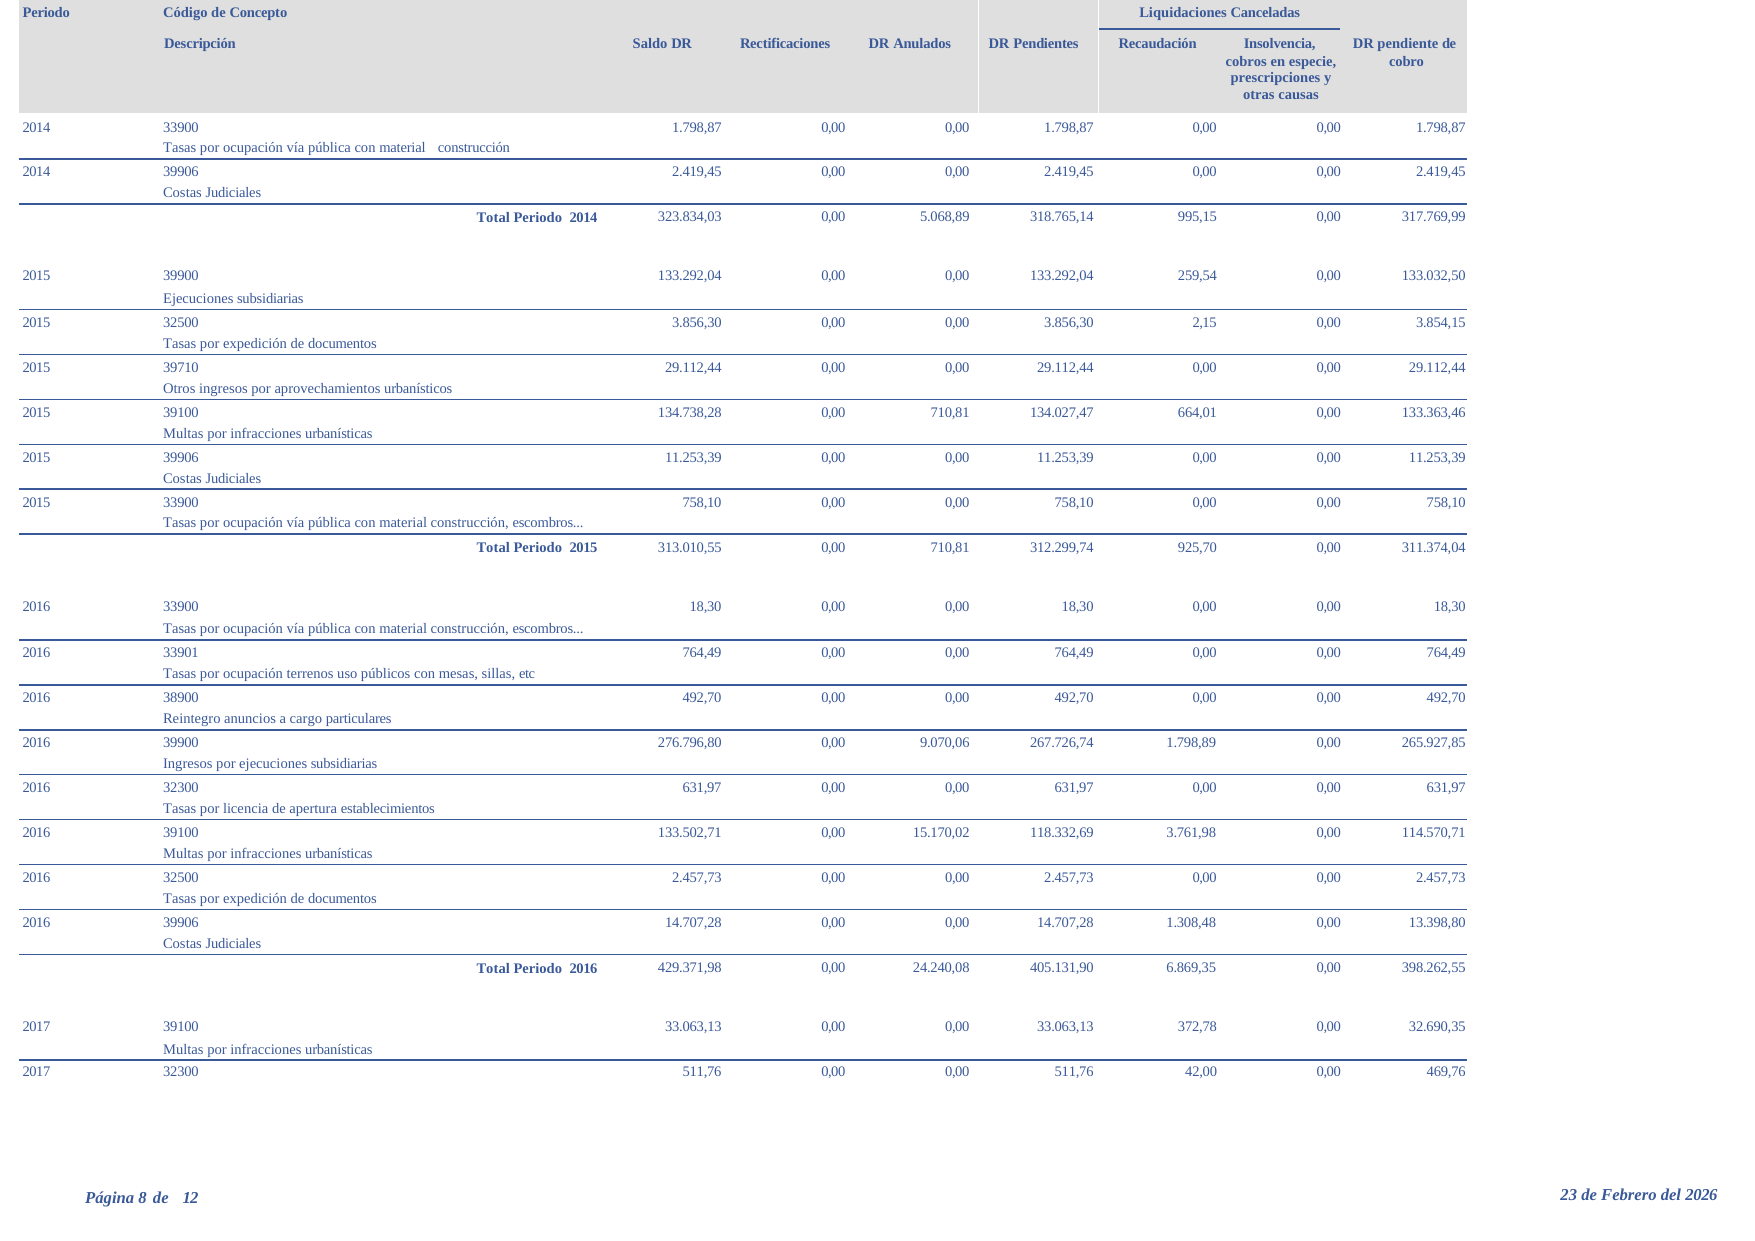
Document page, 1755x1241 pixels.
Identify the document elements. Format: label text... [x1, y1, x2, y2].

table_cell 3.854,15 [1340, 310, 1467, 332]
table_cell [1308, 1038, 1340, 1059]
table_cell 0,00 [730, 400, 857, 422]
table_cell [438, 753, 626, 774]
table_cell 15.170,02 [857, 820, 978, 842]
table_cell 265.927,85 [1340, 731, 1467, 752]
table_cell 0,00 [1099, 113, 1308, 137]
table_cell [979, 422, 1098, 443]
table_cell 33900 [117, 113, 438, 137]
table_cell [626, 138, 730, 158]
table_cell [1308, 287, 1340, 308]
table_cell 1.798,89 [1099, 731, 1308, 752]
table_cell [730, 182, 857, 203]
table_cell 0,00 [1308, 490, 1340, 512]
table_cell [1308, 753, 1340, 774]
table_cell [626, 888, 730, 909]
table_cell 0,00 [730, 910, 857, 932]
table_cell [438, 997, 626, 1038]
table_cell 39710 [117, 355, 438, 377]
table_cell 0,00 [1099, 641, 1308, 662]
table_cell [626, 287, 730, 308]
table_cell 2017 [19, 1061, 117, 1080]
table_cell [1099, 618, 1308, 639]
table_cell 0,00 [857, 490, 978, 512]
table_cell 39906 [117, 445, 438, 467]
table_cell 0,00 [730, 355, 857, 377]
table_cell 758,10 [1340, 490, 1467, 512]
table_cell [438, 422, 626, 443]
table_cell Tasas por ocupación vía pública con material construcción, escombros... [117, 512, 626, 533]
table_cell 38900 [117, 686, 438, 707]
table_cell [1308, 618, 1340, 639]
table_cell [730, 663, 857, 684]
table_cell 0,00 [1099, 576, 1308, 617]
table_cell 0,00 [730, 686, 857, 707]
table_cell [857, 182, 978, 203]
table_cell [1099, 377, 1308, 398]
table_cell [1308, 138, 1340, 158]
table_cell cobro [1340, 52, 1467, 113]
table_cell 0,00 [857, 865, 978, 887]
table_cell [857, 138, 978, 158]
table_cell 24.240,08 [857, 955, 978, 997]
table_cell 0,00 [1099, 865, 1308, 887]
table_cell 631,97 [1340, 775, 1467, 797]
table_cell 0,00 [1308, 246, 1340, 287]
table_cell [438, 355, 626, 377]
table_cell [19, 955, 117, 997]
table_cell 133.292,04 [626, 246, 730, 287]
table_cell [626, 422, 730, 443]
table_cell 0,00 [730, 865, 857, 887]
table_cell [438, 467, 626, 488]
table_cell 32.690,35 [1340, 997, 1467, 1038]
table_cell 29.112,44 [979, 355, 1098, 377]
table_cell [1340, 663, 1467, 684]
table_cell 0,00 [857, 576, 978, 617]
table_cell [626, 332, 730, 353]
table_cell [1099, 798, 1308, 819]
table_cell 39900 [117, 731, 438, 752]
table_cell 114.570,71 [1340, 820, 1467, 842]
table_cell 3.856,30 [979, 310, 1098, 332]
table_cell [1308, 467, 1340, 488]
table_cell [1099, 138, 1308, 158]
table_cell 13.398,80 [1340, 910, 1467, 932]
table_cell [438, 1061, 626, 1080]
table_cell [857, 332, 978, 353]
table_cell [438, 490, 626, 512]
table_cell [626, 467, 730, 488]
table_cell 33900 [117, 490, 438, 512]
table_cell Tasas por ocupación vía pública con material [117, 138, 438, 158]
table_cell [19, 52, 117, 113]
table_cell 0,00 [730, 310, 857, 332]
table_cell [438, 1038, 626, 1059]
table_cell [979, 753, 1098, 774]
table_cell [730, 138, 857, 158]
table_cell [438, 933, 626, 954]
table_cell 18,30 [979, 576, 1098, 617]
table_cell [1308, 708, 1340, 729]
table_cell [730, 1038, 857, 1059]
table_cell [19, 1038, 117, 1059]
table_cell [117, 535, 438, 576]
table_cell 33.063,13 [979, 997, 1098, 1038]
table_cell [19, 287, 117, 308]
table_header [1308, 0, 1340, 28]
table_cell [857, 663, 978, 684]
table_cell [979, 52, 1098, 113]
table_cell [979, 377, 1098, 398]
table_cell [626, 512, 730, 533]
table_cell Reintegro anuncios a cargo particulares [117, 708, 438, 729]
table_cell 1.798,87 [626, 113, 730, 137]
table_cell [1340, 618, 1467, 639]
table_cell 0,00 [1308, 310, 1340, 332]
table_cell [857, 422, 978, 443]
table_cell 764,49 [626, 641, 730, 662]
table_cell 2016 [19, 910, 117, 932]
table_cell 0,00 [1308, 820, 1340, 842]
table_cell [626, 663, 730, 684]
table_cell 33.063,13 [626, 997, 730, 1038]
table_cell Insolvencia, [1220, 30, 1340, 52]
table_cell 492,70 [1340, 686, 1467, 707]
table_cell 0,00 [857, 686, 978, 707]
table_cell Descripción [19, 28, 438, 52]
table_cell 39906 [117, 910, 438, 932]
table_cell [730, 888, 857, 909]
table_cell [730, 332, 857, 353]
table_cell 312.299,74 [979, 535, 1098, 576]
table_cell 32300 [117, 1061, 438, 1080]
table_cell [438, 865, 626, 887]
table_cell 14.707,28 [626, 910, 730, 932]
table_header [438, 0, 626, 28]
table_header [626, 0, 730, 28]
table_cell 2016 [19, 686, 117, 707]
table_cell 0,00 [1308, 445, 1340, 467]
table_cell DR Anulados [857, 28, 978, 52]
table_cell [1099, 467, 1308, 488]
table_cell 0,00 [1308, 535, 1340, 576]
table_cell 0,00 [1099, 686, 1308, 707]
table_cell 372,78 [1099, 997, 1308, 1038]
table_cell 0,00 [730, 997, 857, 1038]
table_cell [19, 535, 117, 576]
table_cell 2,15 [1099, 310, 1308, 332]
table_cell Total Periodo 2015 [438, 535, 626, 576]
table_cell [1308, 377, 1340, 398]
table_cell [19, 467, 117, 488]
table_cell 2016 [19, 641, 117, 662]
table_cell [438, 160, 626, 182]
table_cell Rectificaciones [730, 28, 857, 52]
table_cell 0,00 [857, 997, 978, 1038]
table_cell 469,76 [1340, 1061, 1467, 1080]
table_cell 0,00 [1308, 997, 1340, 1038]
table_cell 764,49 [979, 641, 1098, 662]
table_cell [1308, 933, 1340, 954]
table_cell 133.502,71 [626, 820, 730, 842]
table_cell [730, 512, 857, 533]
table_cell [857, 377, 978, 398]
table_cell [19, 138, 117, 158]
table_cell 32300 [117, 775, 438, 797]
table_cell 511,76 [626, 1061, 730, 1080]
table_cell [730, 287, 857, 308]
table_cell [1099, 753, 1308, 774]
table_cell [438, 708, 626, 729]
table_cell [1099, 422, 1308, 443]
table_cell [19, 512, 117, 533]
table_cell 0,00 [730, 246, 857, 287]
table_cell [857, 618, 978, 639]
table_cell 0,00 [1308, 910, 1340, 932]
table_cell 0,00 [857, 775, 978, 797]
table_cell [857, 933, 978, 954]
table_cell [857, 888, 978, 909]
table_cell 2016 [19, 731, 117, 752]
table_cell 1.798,87 [1340, 113, 1467, 137]
table_cell [19, 933, 117, 954]
table_cell [626, 933, 730, 954]
table_cell [979, 1038, 1098, 1059]
table_cell 0,00 [1099, 775, 1308, 797]
table_cell [857, 52, 978, 113]
table_cell 267.726,74 [979, 731, 1098, 752]
table_cell [1099, 843, 1308, 864]
table_cell 0,00 [1308, 400, 1340, 422]
table_header Periodo [19, 0, 117, 28]
table_cell 3.856,30 [626, 310, 730, 332]
table_cell 2015 [19, 400, 117, 422]
table_cell 0,00 [857, 1061, 978, 1080]
table_cell [1340, 843, 1467, 864]
table_cell 0,00 [857, 910, 978, 932]
table_cell [438, 287, 626, 308]
table_cell 2015 [19, 246, 117, 287]
table_cell [1340, 138, 1467, 158]
table_cell [438, 910, 626, 932]
table_cell [19, 888, 117, 909]
table_cell [1099, 708, 1308, 729]
table_cell 0,00 [730, 490, 857, 512]
table_cell 11.253,39 [626, 445, 730, 467]
table_cell [1308, 888, 1340, 909]
table_cell 0,00 [857, 445, 978, 467]
table_cell [438, 332, 626, 353]
table_cell [730, 843, 857, 864]
table_cell [1340, 467, 1467, 488]
table_cell [626, 843, 730, 864]
table_cell 0,00 [1308, 686, 1340, 707]
table_cell [1340, 798, 1467, 819]
table_cell [1308, 843, 1340, 864]
table_cell 134.027,47 [979, 400, 1098, 422]
table_cell 39900 [117, 246, 438, 287]
table_cell 0,00 [1099, 160, 1308, 182]
table_cell [979, 618, 1098, 639]
table_cell 0,00 [857, 355, 978, 377]
table_cell 0,00 [1308, 775, 1340, 797]
table_cell Tasas por ocupación vía pública con material construcción, escombros... [117, 618, 626, 639]
table_cell Saldo DR [438, 28, 730, 52]
table_cell 0,00 [1308, 205, 1340, 246]
table_cell [1308, 663, 1340, 684]
table_cell [1099, 888, 1308, 909]
table_cell [117, 52, 438, 113]
table_cell [1099, 933, 1308, 954]
table_cell 33901 [117, 641, 438, 662]
table_cell 29.112,44 [1340, 355, 1467, 377]
table_cell [979, 843, 1098, 864]
table_cell construcción [438, 138, 626, 158]
table_cell 39100 [117, 400, 438, 422]
table_cell 758,10 [979, 490, 1098, 512]
table_cell [857, 1038, 978, 1059]
table_cell [857, 512, 978, 533]
table_cell [979, 888, 1098, 909]
table_cell 664,01 [1099, 400, 1308, 422]
table_cell 2.419,45 [1340, 160, 1467, 182]
table_cell 0,00 [730, 445, 857, 467]
table_cell [438, 641, 626, 662]
table_cell [979, 332, 1098, 353]
table_cell Ingresos por ejecuciones subsidiarias [117, 753, 438, 774]
table_cell [19, 708, 117, 729]
table_cell 2016 [19, 576, 117, 617]
table_cell 0,00 [730, 576, 857, 617]
table_cell Costas Judiciales [117, 182, 438, 203]
table_cell [438, 182, 626, 203]
table_cell 2016 [19, 775, 117, 797]
table_cell 0,00 [1308, 731, 1340, 752]
table_cell 39100 [117, 820, 438, 842]
table_cell 133.032,50 [1340, 246, 1467, 287]
table_cell [117, 205, 438, 246]
table_cell 323.834,03 [626, 205, 730, 246]
table_cell [979, 933, 1098, 954]
table_cell 42,00 [1099, 1061, 1308, 1080]
table_cell [1099, 1038, 1308, 1059]
table_cell 710,81 [857, 400, 978, 422]
table_cell [1340, 422, 1467, 443]
table_cell [979, 138, 1098, 158]
table_cell [730, 933, 857, 954]
table_cell 2.419,45 [626, 160, 730, 182]
table_cell 2.457,73 [979, 865, 1098, 887]
table_cell [979, 287, 1098, 308]
table_cell [19, 798, 117, 819]
table_cell Costas Judiciales [117, 933, 438, 954]
table_cell 18,30 [1340, 576, 1467, 617]
table_cell [857, 287, 978, 308]
table_cell [1099, 332, 1308, 353]
table_cell 11.253,39 [1340, 445, 1467, 467]
table_cell 2015 [19, 445, 117, 467]
table_cell 0,00 [730, 820, 857, 842]
table_cell 405.131,90 [979, 955, 1098, 997]
table_cell 313.010,55 [626, 535, 730, 576]
table_cell 318.765,14 [979, 205, 1098, 246]
table_cell 2.419,45 [979, 160, 1098, 182]
table_cell 133.292,04 [979, 246, 1098, 287]
table_cell 492,70 [626, 686, 730, 707]
table_cell [117, 955, 438, 997]
table_cell 0,00 [730, 1061, 857, 1080]
table_cell 0,00 [1308, 160, 1340, 182]
table_cell 2016 [19, 865, 117, 887]
table_cell 29.112,44 [626, 355, 730, 377]
table_cell 2.457,73 [626, 865, 730, 887]
table_cell 5.068,89 [857, 205, 978, 246]
table_cell [1099, 287, 1308, 308]
table_header [1340, 0, 1467, 28]
table_cell [857, 753, 978, 774]
table_cell 925,70 [1099, 535, 1308, 576]
table_cell [438, 52, 626, 113]
table_cell 2014 [19, 160, 117, 182]
table_cell 11.253,39 [979, 445, 1098, 467]
table_cell [1308, 798, 1340, 819]
table_cell [438, 445, 626, 467]
table_cell [626, 377, 730, 398]
table_cell Total Periodo 2014 [438, 205, 626, 246]
table_cell [1099, 663, 1308, 684]
table_cell 259,54 [1099, 246, 1308, 287]
table_cell 0,00 [1099, 490, 1308, 512]
table_cell [1308, 332, 1340, 353]
table_cell [979, 182, 1098, 203]
table_cell Tasas por licencia de apertura establecimientos [117, 798, 438, 819]
table_cell [438, 820, 626, 842]
table_cell 0,00 [730, 775, 857, 797]
table_cell [1340, 287, 1467, 308]
table_cell 2016 [19, 820, 117, 842]
table_cell [857, 798, 978, 819]
table_cell 317.769,99 [1340, 205, 1467, 246]
table_cell 2015 [19, 490, 117, 512]
table_cell 276.796,80 [626, 731, 730, 752]
table_cell 0,00 [1308, 113, 1340, 137]
table_cell Multas por infracciones urbanísticas [117, 843, 438, 864]
table_cell [1308, 422, 1340, 443]
table_cell [730, 422, 857, 443]
table_cell [1308, 512, 1340, 533]
table_header [979, 0, 1098, 28]
table_cell [626, 753, 730, 774]
table_cell 0,00 [857, 641, 978, 662]
table_cell [979, 708, 1098, 729]
table_cell [730, 618, 857, 639]
table_cell [1340, 377, 1467, 398]
table_cell [19, 422, 117, 443]
table_cell [1099, 182, 1308, 203]
table_cell [979, 798, 1098, 819]
table_cell 2017 [19, 997, 117, 1038]
table_cell [438, 843, 626, 864]
table_cell Recaudación [1099, 30, 1220, 52]
table_cell [438, 731, 626, 752]
table_cell [857, 708, 978, 729]
table_cell 1.798,87 [979, 113, 1098, 137]
table_cell 0,00 [1308, 355, 1340, 377]
table_cell 33900 [117, 576, 438, 617]
table_cell [1340, 933, 1467, 954]
table_cell 1.308,48 [1099, 910, 1308, 932]
table_cell 0,00 [1099, 355, 1308, 377]
table_cell 0,00 [730, 113, 857, 137]
table_cell [1340, 332, 1467, 353]
table_cell [19, 663, 117, 684]
table_cell [730, 753, 857, 774]
table_cell [438, 576, 626, 617]
table_cell [19, 205, 117, 246]
table_cell 511,76 [979, 1061, 1098, 1080]
table_cell 0,00 [857, 113, 978, 137]
table_cell 2014 [19, 113, 117, 137]
table_cell 631,97 [626, 775, 730, 797]
table_header [857, 0, 978, 28]
table_cell 0,00 [1099, 445, 1308, 467]
table_cell 0,00 [1308, 865, 1340, 887]
table_cell 764,49 [1340, 641, 1467, 662]
table_cell Otros ingresos por aprovechamientos urbanísticos [117, 377, 626, 398]
table_cell [1340, 708, 1467, 729]
table_cell [1340, 512, 1467, 533]
table_cell Tasas por expedición de documentos [117, 888, 438, 909]
table_cell 429.371,98 [626, 955, 730, 997]
table_cell 133.363,46 [1340, 400, 1467, 422]
table_cell [438, 686, 626, 707]
table_cell [1340, 182, 1467, 203]
table_cell 0,00 [730, 955, 857, 997]
table_cell [730, 798, 857, 819]
table_cell 6.869,35 [1099, 955, 1308, 997]
table_cell 9.070,06 [857, 731, 978, 752]
table_header [730, 0, 857, 28]
table_cell cobros en especie, prescripciones y otras causas [1099, 52, 1340, 113]
table_cell 32500 [117, 310, 438, 332]
table_cell 0,00 [1308, 955, 1340, 997]
table_cell 2.457,73 [1340, 865, 1467, 887]
table_cell Multas por infracciones urbanísticas [117, 1038, 438, 1059]
table_cell [626, 52, 730, 113]
table_cell [979, 512, 1098, 533]
table_cell 0,00 [857, 246, 978, 287]
table_cell [19, 618, 117, 639]
table_cell [626, 798, 730, 819]
table_cell Costas Judiciales [117, 467, 438, 488]
table_cell 0,00 [1308, 1061, 1340, 1080]
table_cell [626, 708, 730, 729]
table_cell 3.761,98 [1099, 820, 1308, 842]
table_cell Tasas por expedición de documentos [117, 332, 438, 353]
table_cell [979, 467, 1098, 488]
table_cell [857, 467, 978, 488]
table_cell [438, 113, 626, 137]
table_cell 118.332,69 [979, 820, 1098, 842]
table_cell 2015 [19, 310, 117, 332]
table_cell [19, 753, 117, 774]
table_cell 995,15 [1099, 205, 1308, 246]
table_cell 0,00 [857, 310, 978, 332]
table_cell Tasas por ocupación terrenos uso públicos con mesas, sillas, etc [117, 663, 626, 684]
table_header Liquidaciones Canceladas [1099, 0, 1308, 28]
table_cell DR Pendientes [979, 28, 1098, 52]
table_cell 39906 [117, 160, 438, 182]
table_cell 134.738,28 [626, 400, 730, 422]
table_cell [1340, 888, 1467, 909]
table_cell 311.374,04 [1340, 535, 1467, 576]
table_cell [979, 663, 1098, 684]
table_cell 18,30 [626, 576, 730, 617]
table_cell 0,00 [1308, 641, 1340, 662]
table_cell 0,00 [730, 641, 857, 662]
table_cell Multas por infracciones urbanísticas [117, 422, 438, 443]
table_cell 758,10 [626, 490, 730, 512]
table_cell 631,97 [979, 775, 1098, 797]
table_cell 0,00 [857, 160, 978, 182]
table_header Código de Concepto [117, 0, 438, 28]
table_cell [438, 400, 626, 422]
table_cell [730, 52, 857, 113]
table_cell [438, 310, 626, 332]
table_cell [626, 182, 730, 203]
table_cell [438, 246, 626, 287]
table_cell 2015 [19, 355, 117, 377]
table_cell [730, 377, 857, 398]
table_cell 0,00 [730, 205, 857, 246]
table_cell [626, 618, 730, 639]
table_cell [730, 708, 857, 729]
table_cell 0,00 [730, 731, 857, 752]
table_cell [1340, 753, 1467, 774]
table_cell [1340, 1038, 1467, 1059]
table_cell [19, 182, 117, 203]
table_cell Ejecuciones subsidiarias [117, 287, 438, 308]
table_cell 0,00 [730, 535, 857, 576]
table_cell 32500 [117, 865, 438, 887]
table_cell Total Periodo 2016 [438, 955, 626, 997]
table_cell [438, 888, 626, 909]
table_cell [19, 843, 117, 864]
table_cell DR pendiente de [1340, 28, 1467, 52]
table_cell 398.262,55 [1340, 955, 1467, 997]
table_cell [438, 798, 626, 819]
table_cell [626, 1038, 730, 1059]
table_cell [19, 332, 117, 353]
table_cell [19, 377, 117, 398]
table_cell 39100 [117, 997, 438, 1038]
table_cell [1308, 182, 1340, 203]
table_cell [1099, 512, 1308, 533]
table_cell [857, 843, 978, 864]
table_cell [438, 775, 626, 797]
table_cell 710,81 [857, 535, 978, 576]
table_cell 0,00 [1308, 576, 1340, 617]
table_cell 14.707,28 [979, 910, 1098, 932]
table_cell 492,70 [979, 686, 1098, 707]
table_cell [730, 467, 857, 488]
table_cell 0,00 [730, 160, 857, 182]
